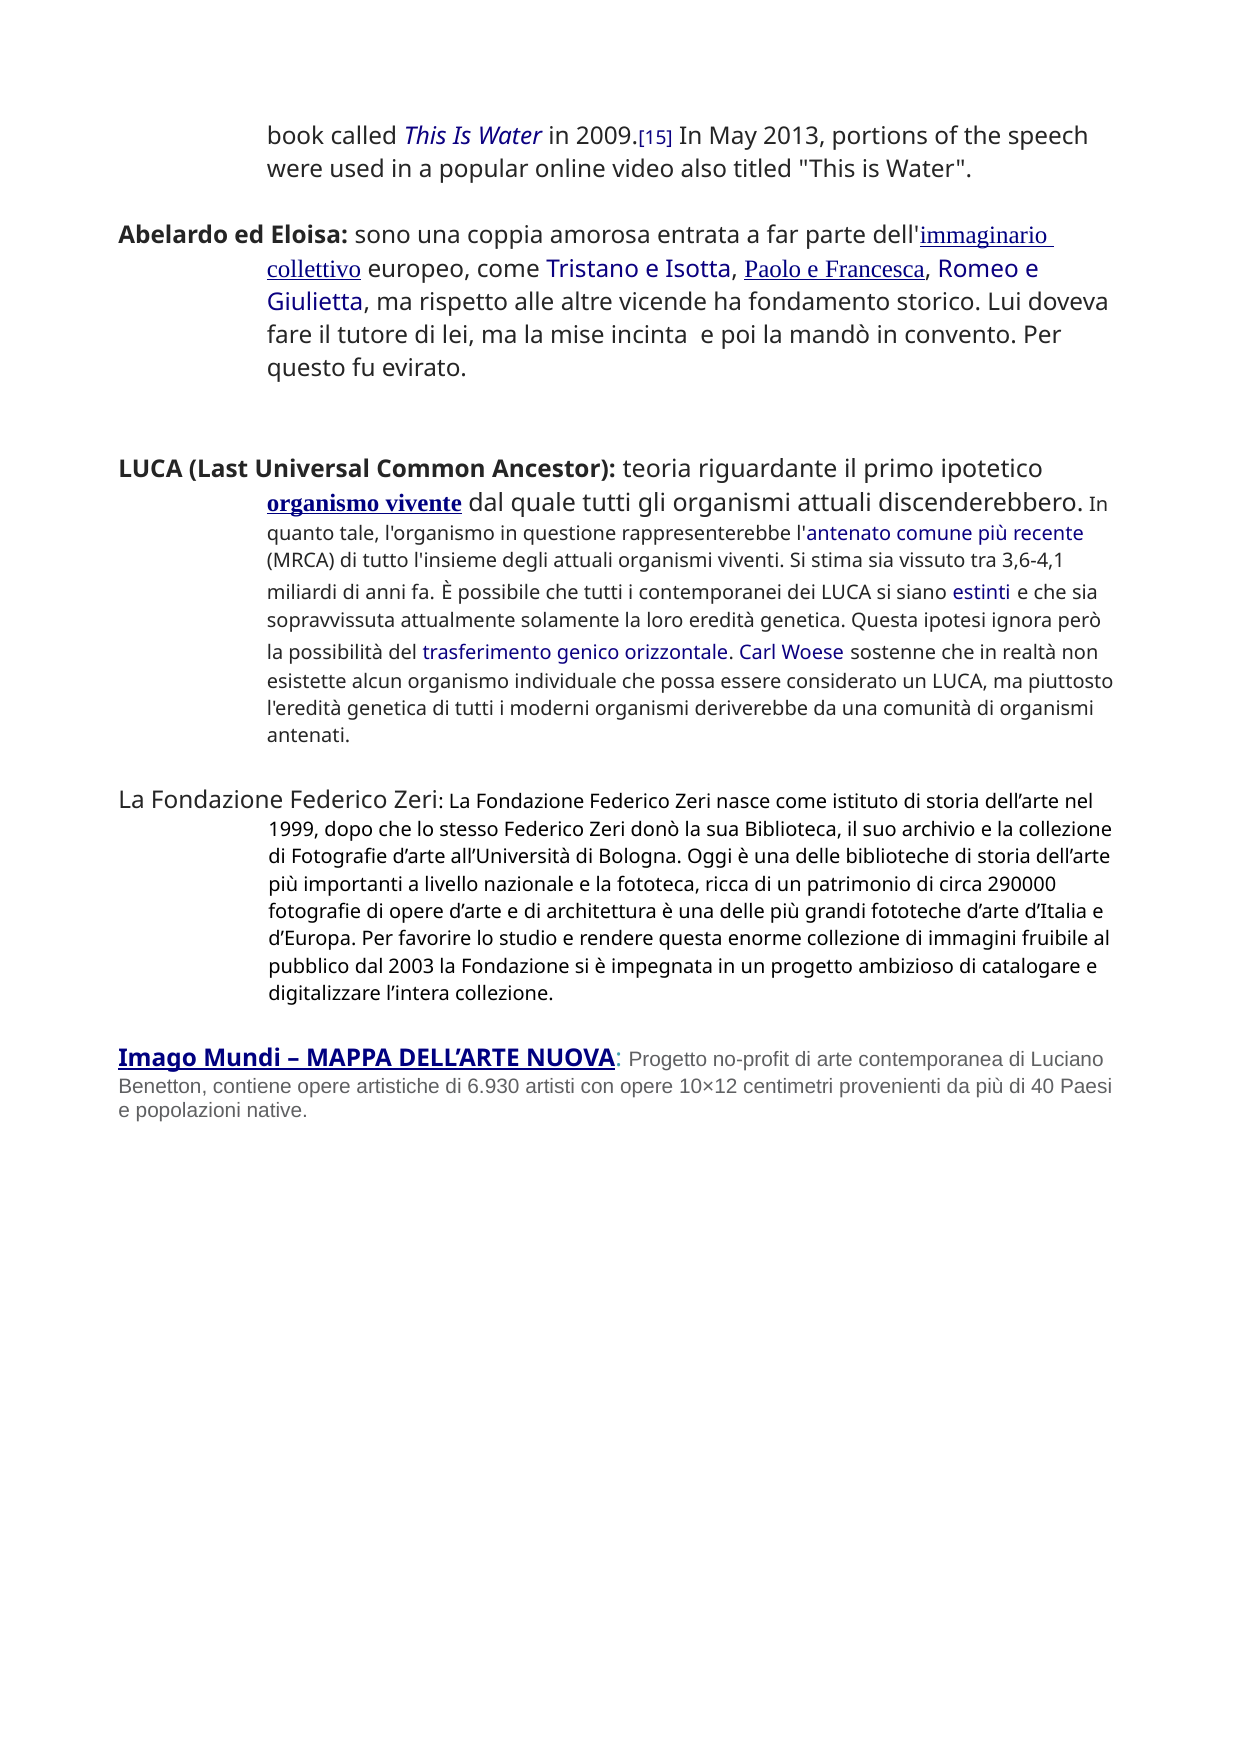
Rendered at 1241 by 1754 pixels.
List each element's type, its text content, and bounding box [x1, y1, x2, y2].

text La Fondazione Federico Zeri: La Fondazione Federico Zeri nasce come istituto di storia dell’arte nel 1999, dopo che lo stesso Federico Zeri donò la sua Biblioteca, il suo archivio e la collezione di Fotografie d’arte all’Università di Bologna. Oggi è una delle biblioteche di storia dell’arte più importanti a livello nazionale e la fototeca, ricca di un patrimonio di circa 290000 fotografie di opere d’arte e di architettura è una delle più grandi fototeche d’arte d’Italia e d’Europa. Per favorire lo studio e rendere questa enorme collezione di immagini fruibile al pubblico dal 2003 la Fondazione si è impegnata in un progetto ambizioso di catalogare e digitalizzare l’intera collezione. [118, 782, 1122, 1006]
text LUCA (Last Universal Common Ancestor): teoria riguardante il primo ipotetico organismo vivente dal quale tutti gli organismi attuali discenderebbero. In quanto tale, l'organismo in questione rappresenterebbe l'antenato comune più recente (MRCA) di tutto l'insieme degli attuali organismi viventi. Si stima sia vissuto tra 3,6-4,1 miliardi di anni fa. È possibile che tutti i contemporanei dei LUCA si siano estinti e che sia sopravvissuta attualmente solamente la loro eredità genetica. Questa ipotesi ignora però la possibilità del trasferimento genico orizzontale. Carl Woese sostenne che in realtà non esistette alcun organismo individuale che possa essere considerato un LUCA, ma piuttosto l'eredità genetica di tutti i moderni organismi deriverebbe da una comunità di organismi antenati. [118, 450, 1122, 749]
text Imago Mundi – MAPPA DELL’ARTE NUOVA: Progetto no-profit di arte contemporanea di Luciano Benetton, contiene opere artistiche di 6.930 artisti con opere 10×12 centimetri provenienti da più di 40 Paesi e popolazioni native. [118, 1039, 1122, 1121]
text book called This Is Water in 2009.[15] In May 2013, portions of the speech were used in a popular online video also titled "This is Water". [118, 118, 1122, 184]
text Abelardo ed Eloisa: sono una coppia amorosa entrata a far parte dell'immaginario collettivo europeo, come Tristano e Isotta, Paolo e Francesca, Romeo e Giulietta, ma rispetto alle altre vicende ha fondamento storico. Lui doveva fare il tutore di lei, ma la mise incinta e poi la mandò in convento. Per questo fu evirato. [118, 218, 1122, 384]
